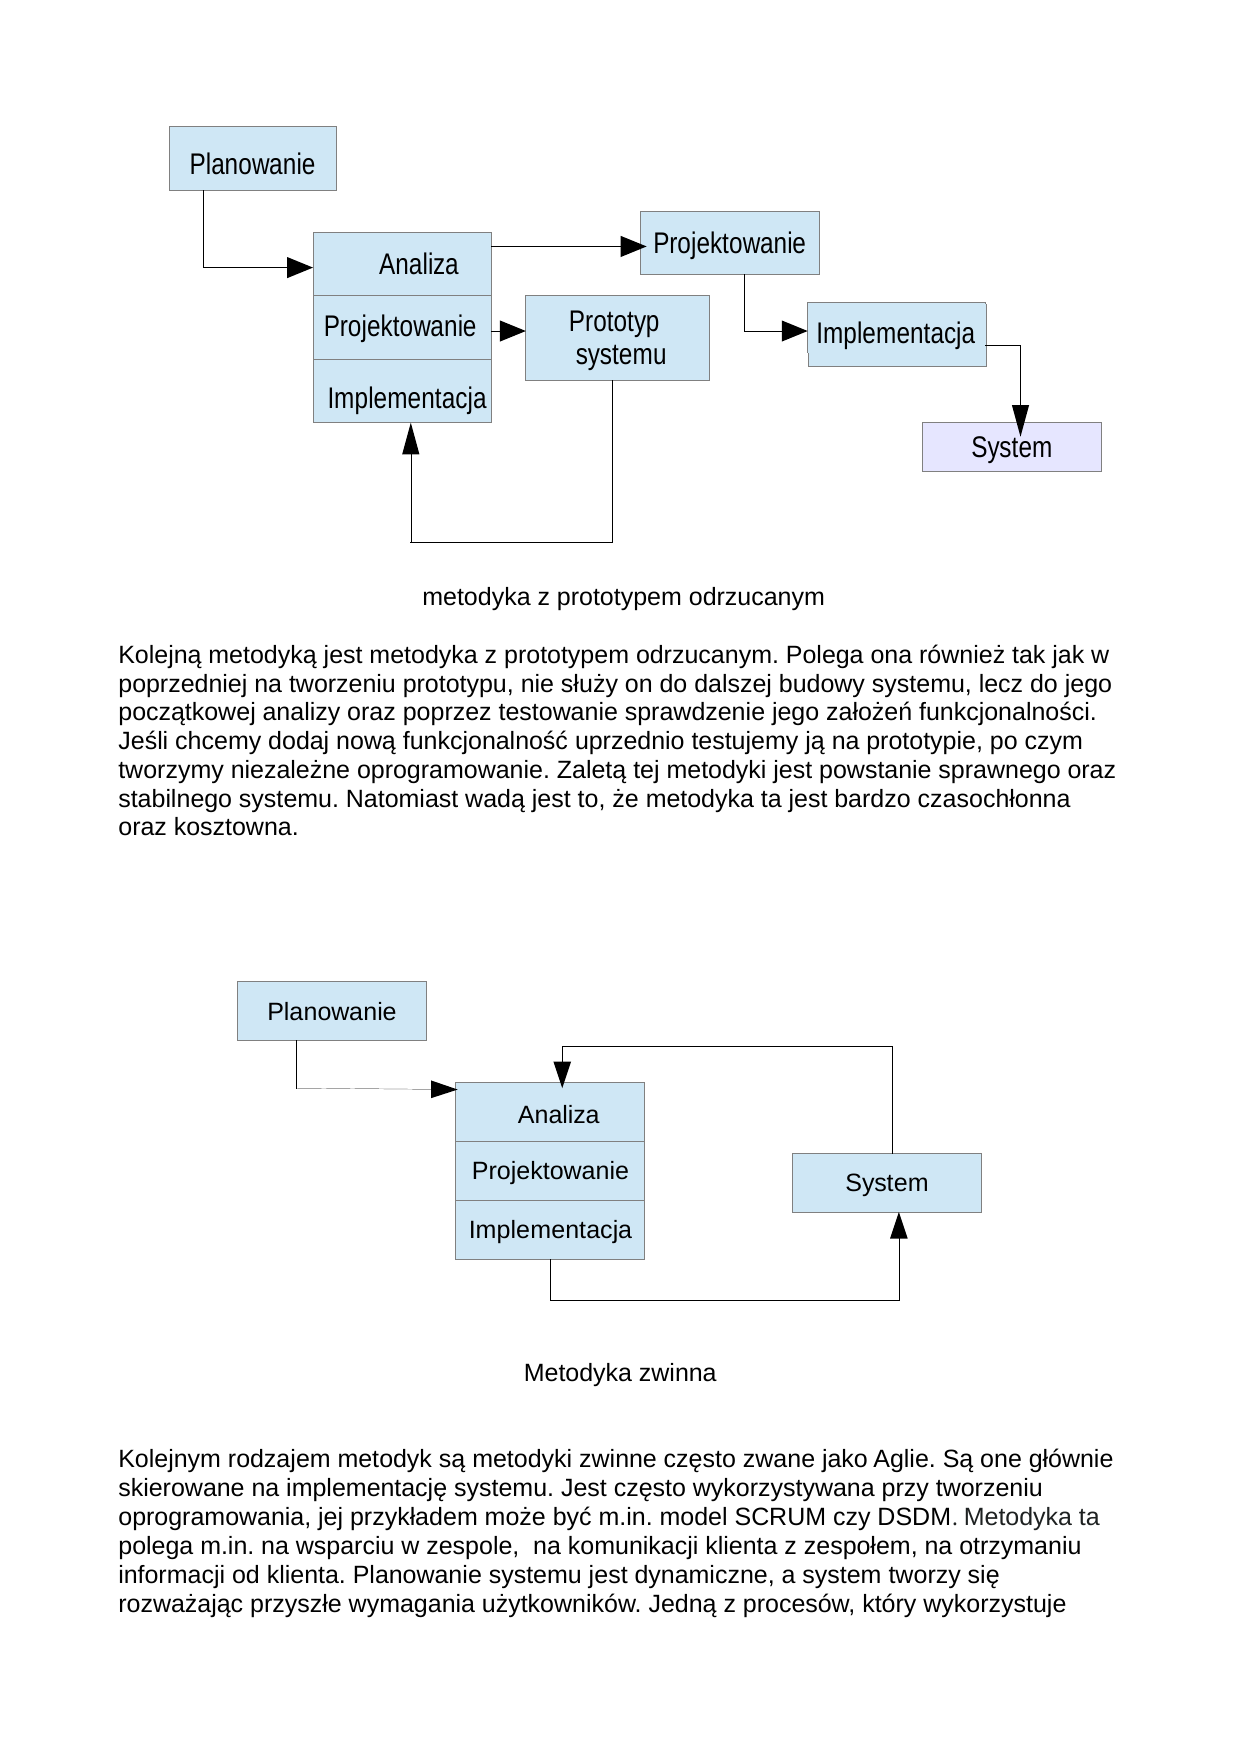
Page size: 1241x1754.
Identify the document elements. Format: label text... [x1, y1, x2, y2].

text Kolejnym rodzajem metodyk są metodyki zwinne często zwane jako Aglie. Są one głównie skierowane na implementację systemu. Jest często wykorzystywana przy tworzeniu oprogramowania, jej przykładem może być m.in. model SCRUM czy DSDM. Metodyka ta polega m.in. na wsparciu w zespole, na komunikacji klienta z zespołem, na otrzymaniu informacji od klienta. Planowanie systemu jest dynamiczne, a system tworzy się rozważając przyszłe wymagania użytkowników. Jedną z procesów, który wykorzystuje [118, 1444, 1122, 1617]
text Metodyka zwinna [118, 1358, 1122, 1386]
text Kolejną metodyką jest metodyka z prototypem odrzucanym. Polega ona również tak jak w poprzedniej na tworzeniu prototypu, nie służy on do dalszej budowy systemu, lecz do jego początkowej analizy oraz poprzez testowanie sprawdzenie jego założeń funkcjonalności. Jeśli chcemy dodaj nową funkcjonalność uprzednio testujemy ją na prototypie, po czym tworzymy niezależne oprogramowanie. Zaletą tej metodyki jest powstanie sprawnego oraz stabilnego systemu. Natomiast wadą jest to, że metodyka ta jest bardzo czasochłonna oraz kosztowna. [118, 640, 1122, 841]
text metodyka z prototypem odrzucanym [118, 118, 1122, 611]
